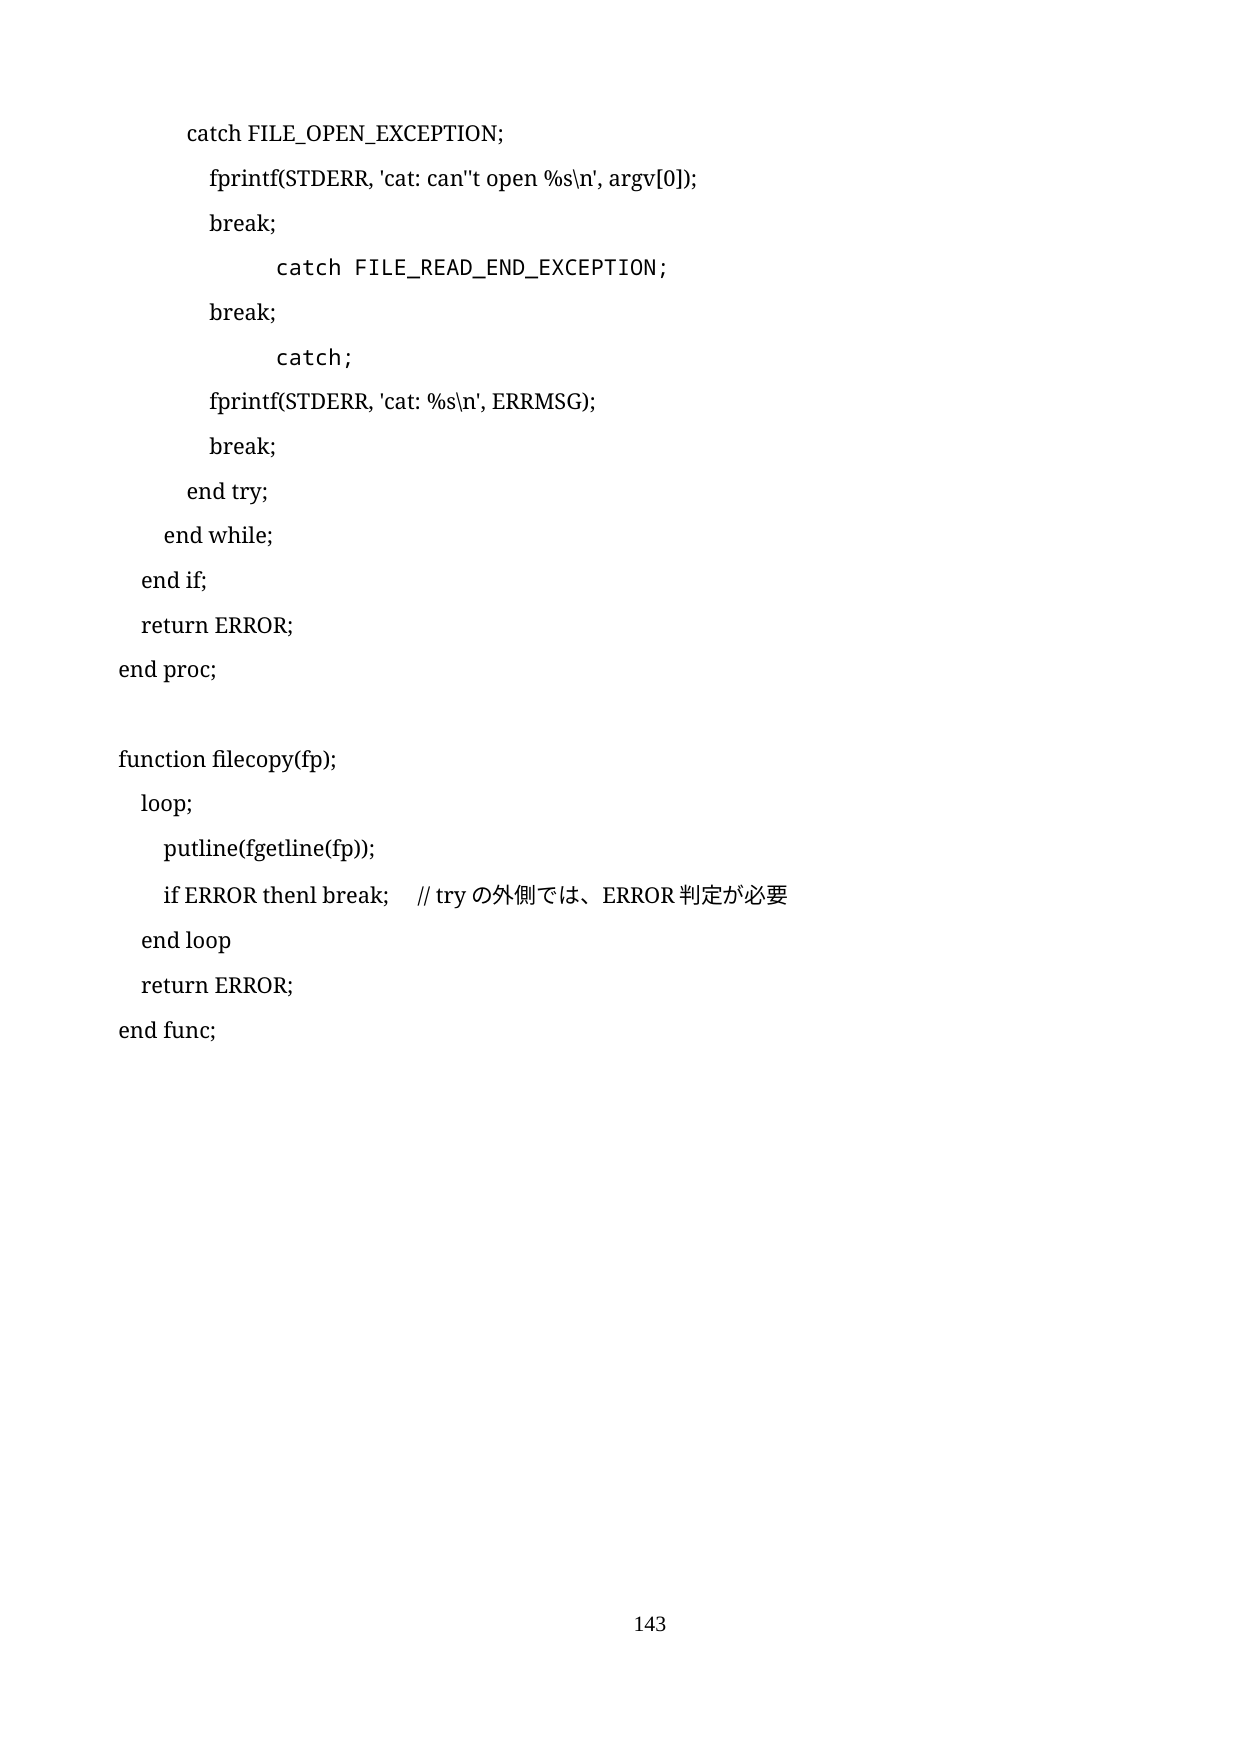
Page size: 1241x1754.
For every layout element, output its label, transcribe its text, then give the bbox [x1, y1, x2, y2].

text end try; [118, 476, 1181, 505]
text catch; [118, 342, 1181, 371]
text break; [118, 431, 1181, 461]
text end loop [118, 925, 1181, 955]
text if ERROR thenl break; // tryの外側では、ERROR判定が必要 [118, 878, 1181, 909]
text fprintf(STDERR, 'cat: can''t open %s\n', argv[0]); [118, 163, 1181, 193]
text end proc; [118, 654, 1181, 684]
text end func; [118, 1015, 1181, 1044]
text catch FILE_OPEN_EXCEPTION; [118, 118, 1181, 148]
text catch FILE_READ_END_EXCEPTION; [118, 252, 1181, 282]
text fprintf(STDERR, 'cat: %s\n', ERRMSG); [118, 386, 1181, 416]
text end if; [118, 565, 1181, 595]
text break; [118, 297, 1181, 327]
text function filecopy(fp); [118, 744, 1181, 773]
text putline(fgetline(fp)); [118, 833, 1181, 863]
text loop; [118, 788, 1181, 818]
text end while; [118, 520, 1181, 550]
text return ERROR; [118, 970, 1181, 1000]
text break; [118, 207, 1181, 237]
text return ERROR; [118, 610, 1181, 639]
